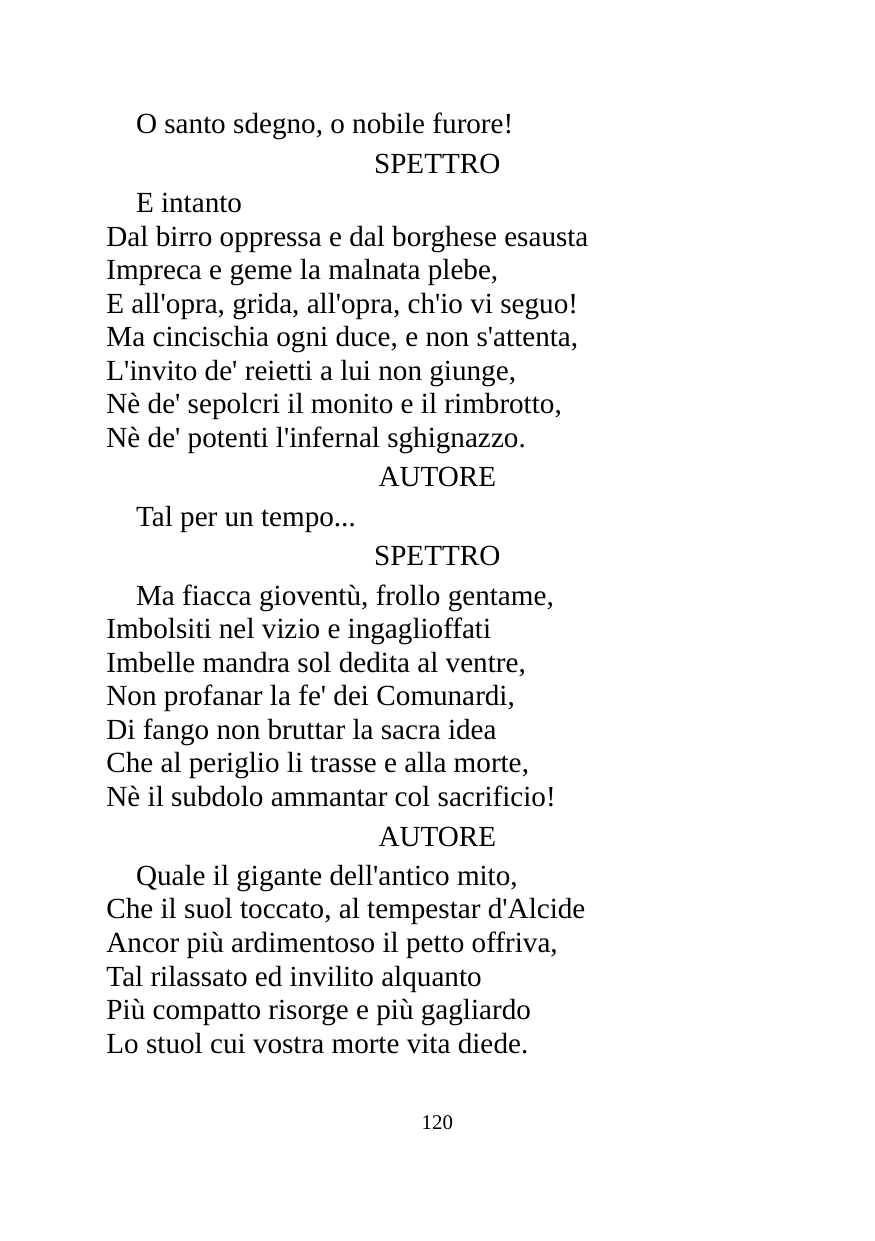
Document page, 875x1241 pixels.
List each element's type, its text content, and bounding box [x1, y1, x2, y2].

text AUTORE [106, 459, 768, 493]
text Tal per un tempo... [106, 499, 768, 532]
text O santo sdegno, o nobile furore! [106, 106, 768, 140]
text Ma fiacca gioventù, frollo gentame, Imbolsiti nel vizio e ingaglioffati Imbelle mandra sol dedita al ventre, Non profanar la fe' dei Comunardi, Di fango non bruttar la sacra idea Che al periglio li trasse e alla morte, Nè il subdolo ammantar col sacrificio! [106, 578, 768, 813]
text Quale il gigante dell'antico mito, Che il suol toccato, al tempestar d'Alcide Ancor più ardimentoso il petto offriva, Tal rilassato ed invilito alquanto Più compatto risorge e più gagliardo Lo stuol cui vostra morte vita diede. [106, 858, 768, 1059]
text AUTORE [106, 819, 768, 852]
text SPETTRO [106, 538, 768, 572]
text E intanto Dal birro oppressa e dal borghese esausta Impreca e geme la malnata plebe, E all'opra, grida, all'opra, ch'io vi seguo! Ma cincischia ogni duce, e non s'attenta, L'invito de' reietti a lui non giunge, Nè de' sepolcri il monito e il rimbrotto, Nè de' potenti l'infernal sghignazzo. [106, 185, 768, 453]
text SPETTRO [106, 146, 768, 179]
